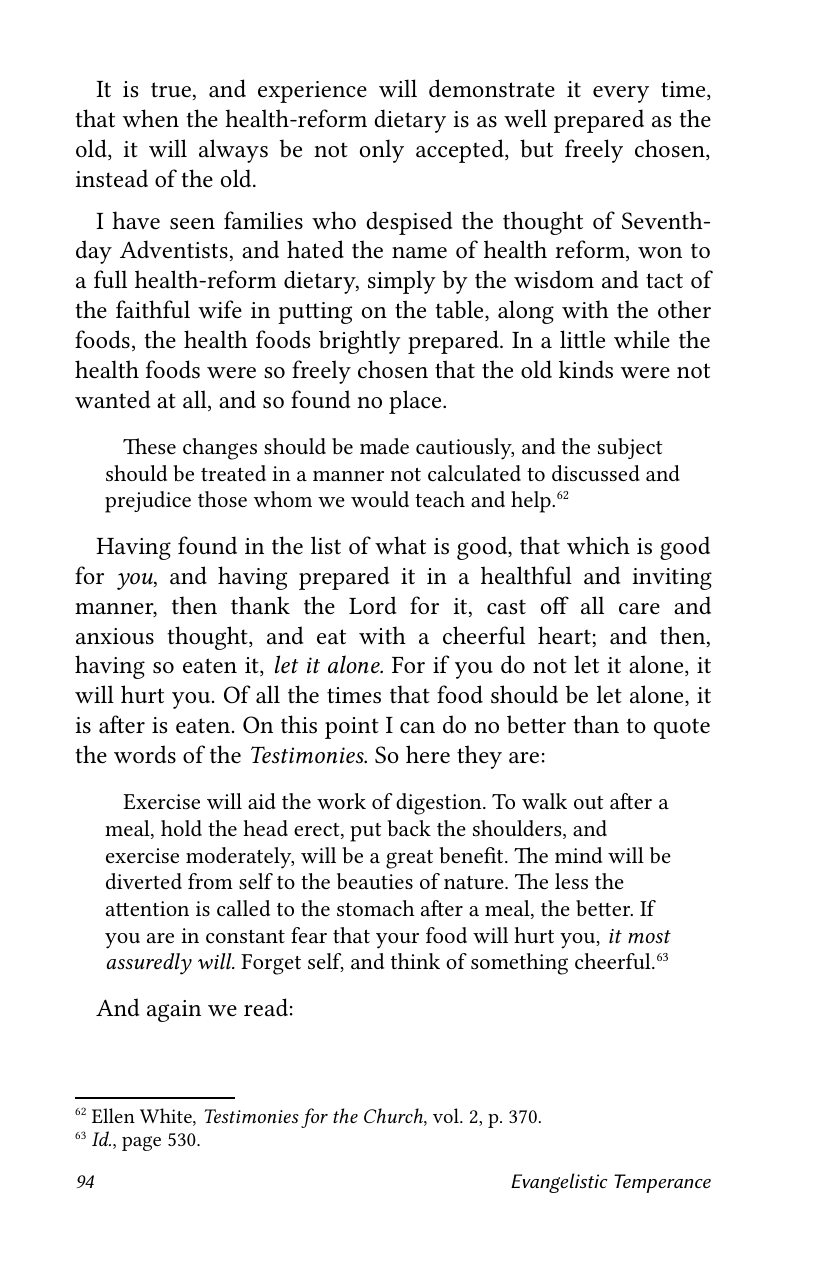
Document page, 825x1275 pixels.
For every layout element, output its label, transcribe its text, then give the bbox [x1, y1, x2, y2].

text And again we read: [75, 994, 712, 1022]
text These changes should be made cautiously, and the subject should be treated in a manner not calculated to discussed and prejudice those whom we would teach and help. [105, 434, 682, 513]
text Exercise will aid the work of digestion. To walk out after a meal, hold the head erect, put back the shoulders, and exercise moderately, will be a great benefit. The mind will be diverted from self to the beauties of nature. The less the attention is called to the stomach after a meal, the better. If you are in constant fear that your food will hurt you, it most assuredly will. Forget self, and think of something cheerful. [105, 789, 682, 975]
text Having found in the list of what is good, that which is good for you, and having prepared it in a healthful and inviting manner, then thank the Lord for it, cast off all care and anxious thought, and eat with a cheerful heart; and then, having so eaten it, let it alone. For if you do not let it alone, it will hurt you. Of all the times that food should be let alone, it is after is eaten. On this point I can do no better than to quote the words of the Testimonies. So here they are: [75, 532, 712, 770]
text Ellen White, Testimonies for the Church, vol. 2, p. 370. [75, 1104, 712, 1128]
text It is true, and experience will demonstrate it every time, that when the health-reform dietary is as well prepared as the old, it will always be not only accepted, but freely chosen, instead of the old. [75, 75, 712, 193]
text I have seen families who despised the thought of Seventh-day Adventists, and hated the name of health reform, won to a full health-reform dietary, simply by the wisdom and tact of the faithful wife in putting on the table, along with the other foods, the health foods brightly prepared. In a little while the health foods were so freely chosen that the old kinds were not wanted at all, and so found no place. [75, 207, 712, 414]
text Id., page 530. [75, 1128, 712, 1152]
